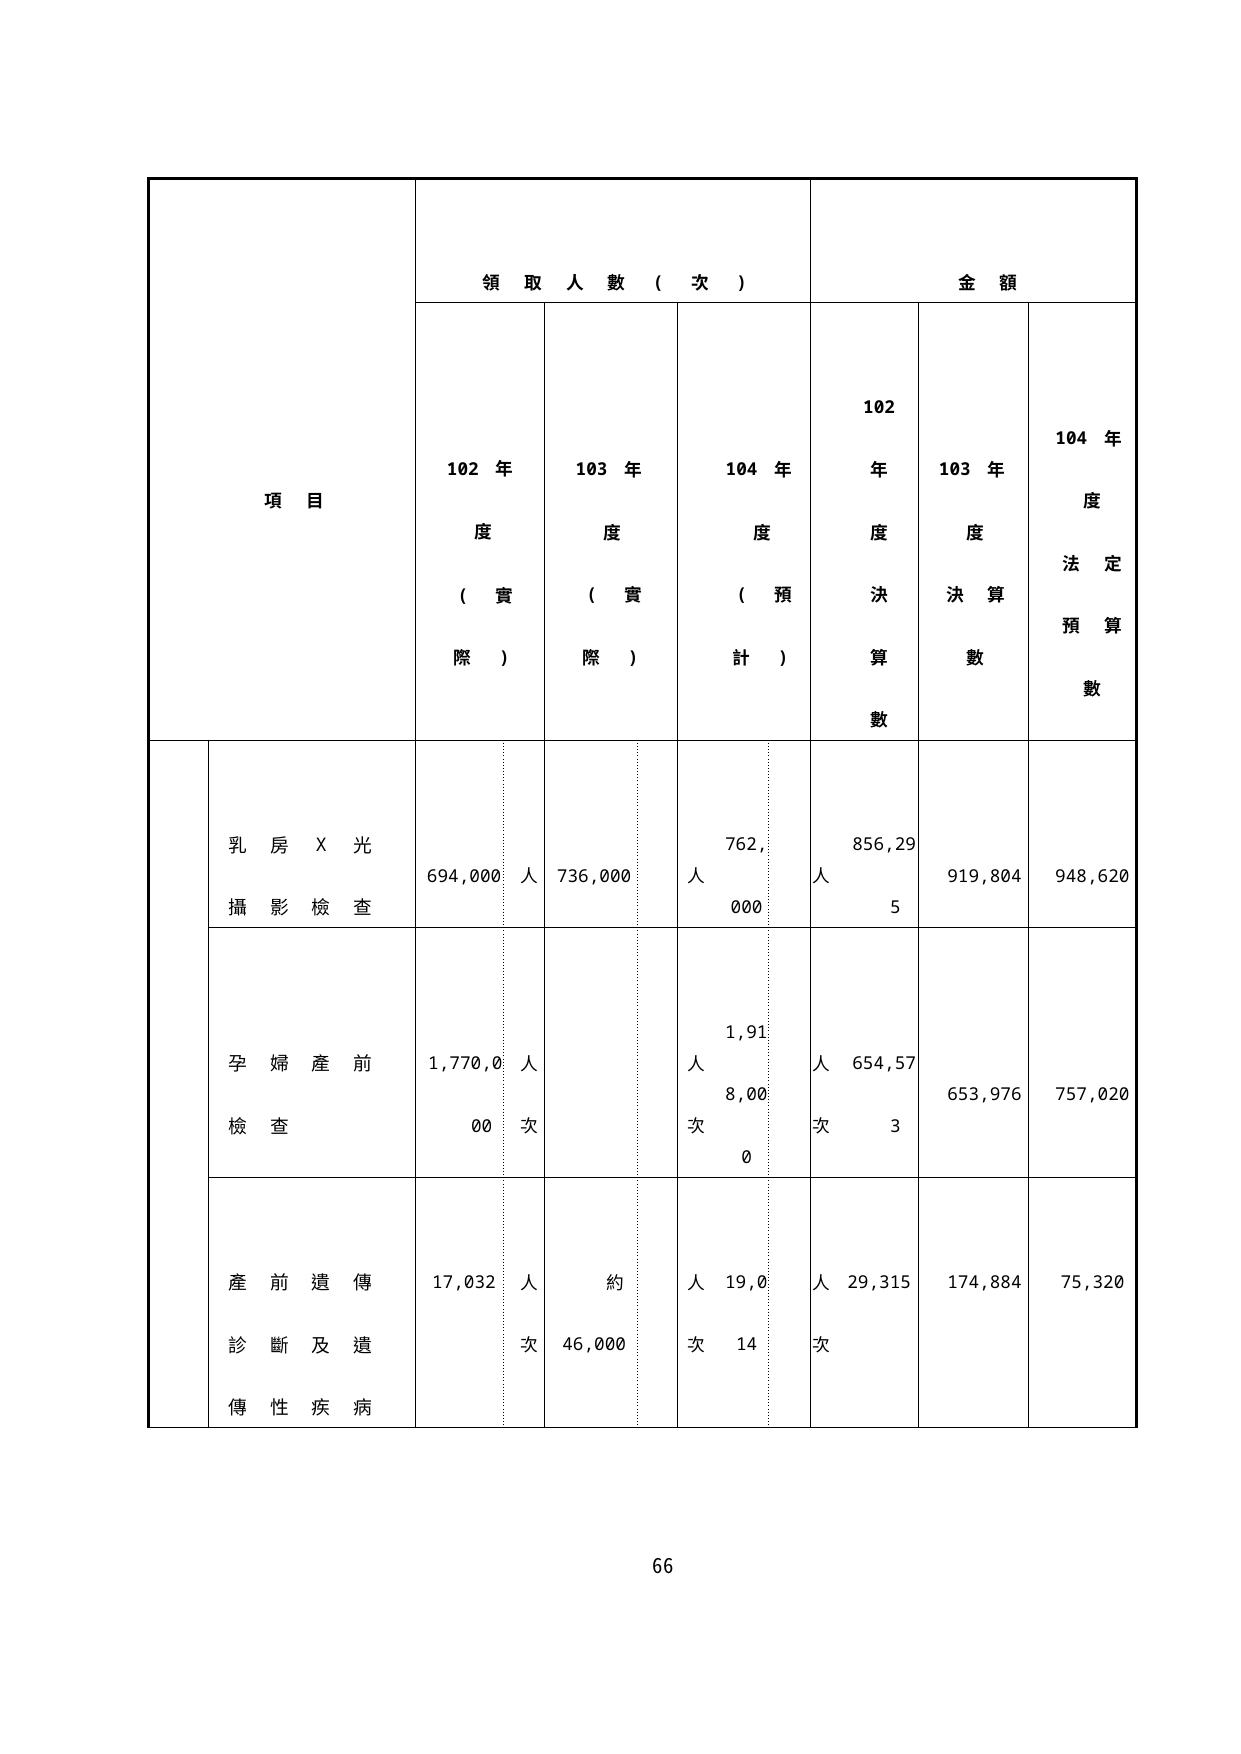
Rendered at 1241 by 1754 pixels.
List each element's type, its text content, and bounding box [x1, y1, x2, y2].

table_cell 產前遺傳診斷及遺傳性疾病 [209, 1178, 415, 1427]
table_cell 694,000 [416, 741, 504, 927]
table_cell 856,295 [811, 741, 918, 927]
table_cell 948,620 [1029, 741, 1135, 927]
table_cell 乳房X光攝影檢查 [209, 741, 415, 927]
table_cell 人次 [504, 1178, 544, 1427]
table_cell 1,770,000 [416, 928, 504, 1177]
table_cell 人次 [637, 1178, 677, 1427]
table_header 項目 [150, 180, 415, 740]
table_header 金額 [811, 180, 1135, 302]
table_cell 174,884 [919, 1178, 1028, 1427]
table_cell 103年度 決算數 [919, 303, 1028, 740]
table_cell [545, 928, 637, 1177]
table_cell 29,315 [811, 1178, 918, 1427]
table_cell 人 [504, 741, 544, 927]
table_cell 人次 [769, 928, 810, 1177]
table_cell 人次 [504, 928, 544, 1177]
table_cell 653,976 [919, 928, 1028, 1177]
table_cell 孕婦產前檢查 [209, 928, 415, 1177]
table_cell [150, 741, 208, 1427]
table_cell 人次 [637, 928, 677, 1177]
table_cell 654,573 [811, 928, 918, 1177]
table_cell 人次 [769, 1178, 810, 1427]
table_cell 102年度 決算數 [811, 303, 918, 740]
table_cell 17,032 [416, 1178, 504, 1427]
table_cell 1,918,000 [678, 928, 769, 1177]
table_cell 人 [769, 741, 810, 927]
table_cell 103年度 (實際) [545, 303, 677, 740]
table_cell 75,320 [1029, 1178, 1135, 1427]
table_header 領取人數(次) [416, 180, 810, 302]
table_cell 757,020 [1029, 928, 1135, 1177]
table_cell 104年度 (預計) [678, 303, 810, 740]
table_cell 約46,000 [545, 1178, 637, 1427]
table_cell 人 [637, 741, 677, 927]
table_cell 19,014 [678, 1178, 769, 1427]
table_cell 919,804 [919, 741, 1028, 927]
table_cell 102年度 (實際) [416, 303, 544, 740]
table_cell 762,000 [678, 741, 769, 927]
table_cell 104年度 法定預算數 [1029, 303, 1135, 740]
table_cell 736,000 [545, 741, 637, 927]
